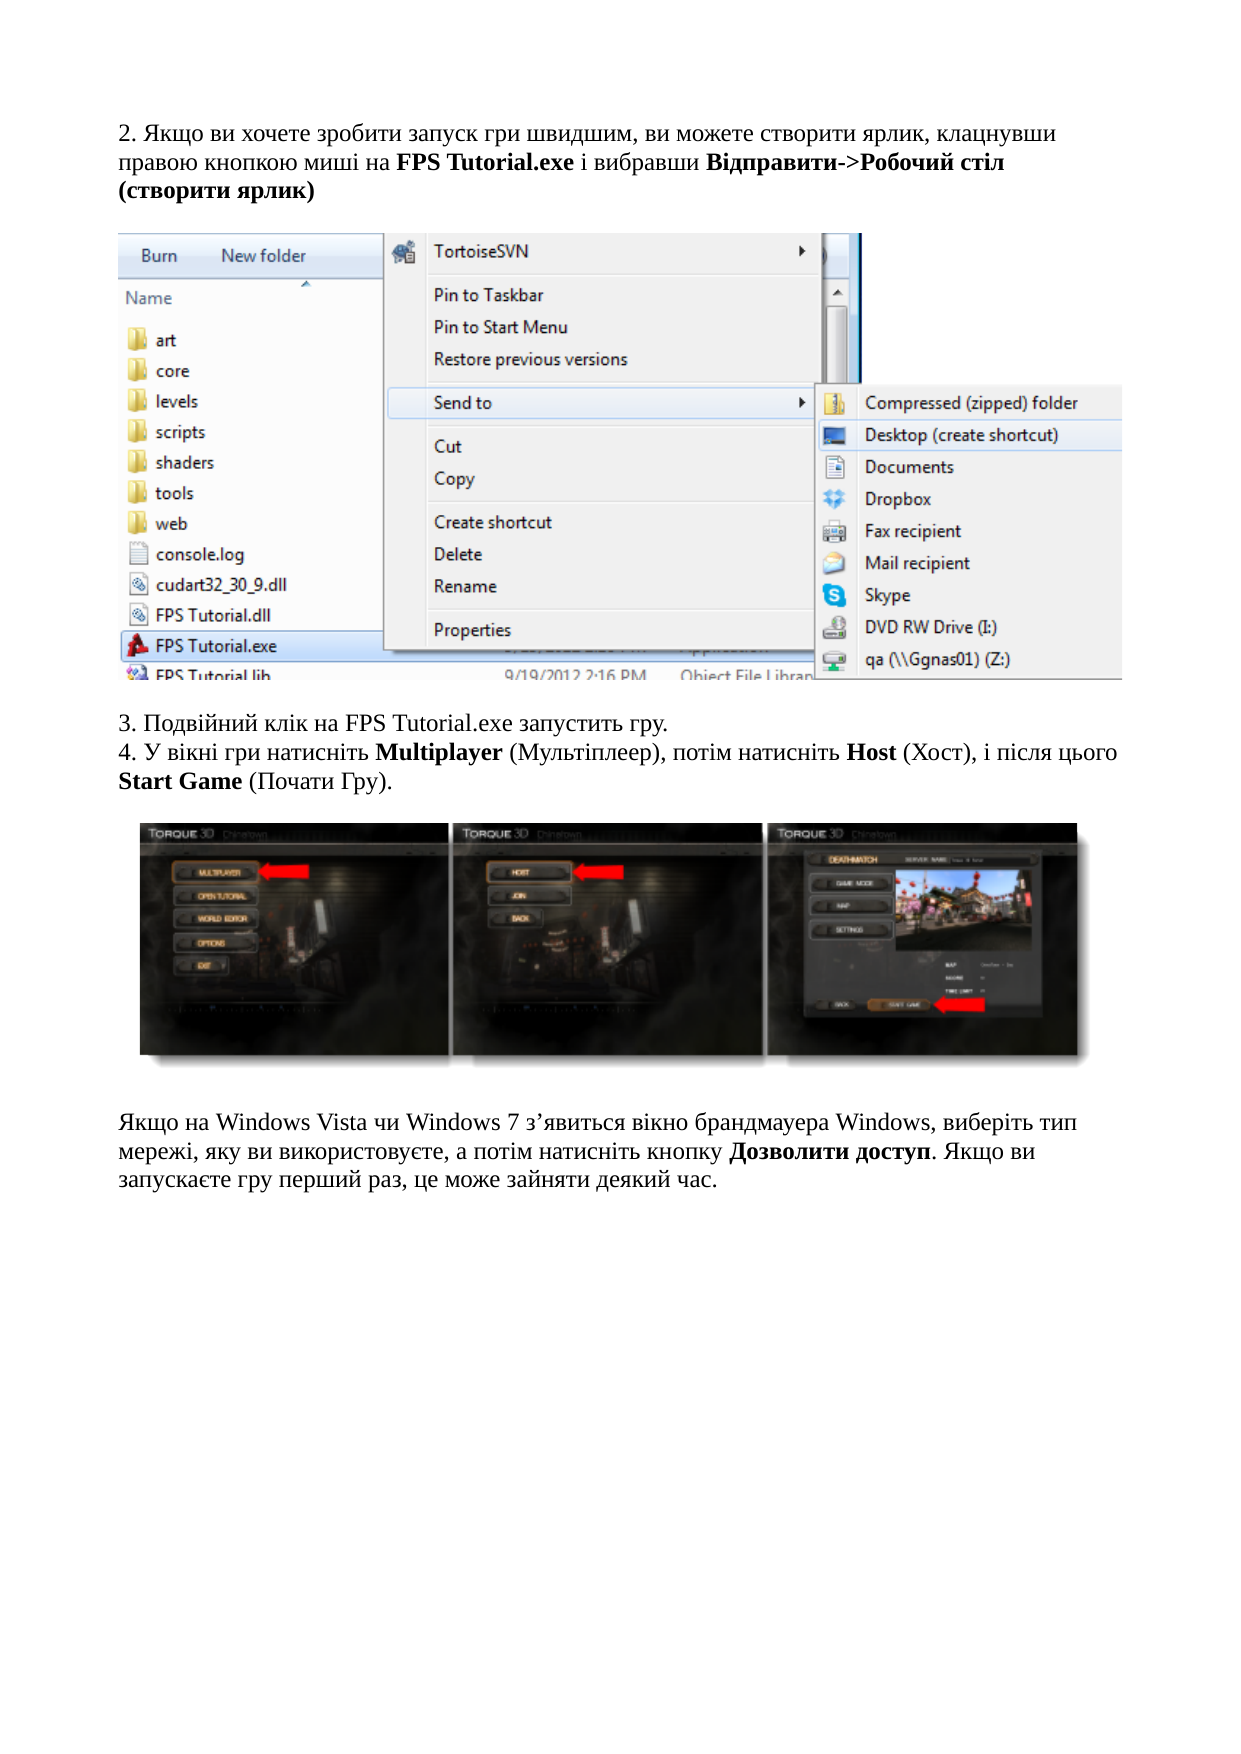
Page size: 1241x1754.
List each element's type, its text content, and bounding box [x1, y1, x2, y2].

text 2. Якщо ви хочете зробити запуск гри швидшим, ви можете створити ярлик, клацнувши правою кнопкою миші на FPS Tutorial.exe і вибравши Відправити->Робочий стіл (створити ярлик) [118, 118, 1122, 204]
picture [118, 233, 1123, 680]
picture [139, 823, 1101, 1079]
text 3. Подвійний клік на FPS Tutorial.exe запустить гру. [118, 708, 1122, 737]
text 4. У вікні гри натисніть Multiplayer (Мультіплеер), потім натисніть Host (Хост), і після цього Start Game (Почати Гру). [118, 737, 1122, 795]
text Якщо на Windows Vista чи Windows 7 з’явиться вікно брандмауера Windows, виберіть тип мережі, яку ви використовуєте, а потім натисніть кнопку Дозволити доступ. Якщо ви запускаєте гру перший раз, це може зайняти деякий час. [118, 1107, 1122, 1193]
